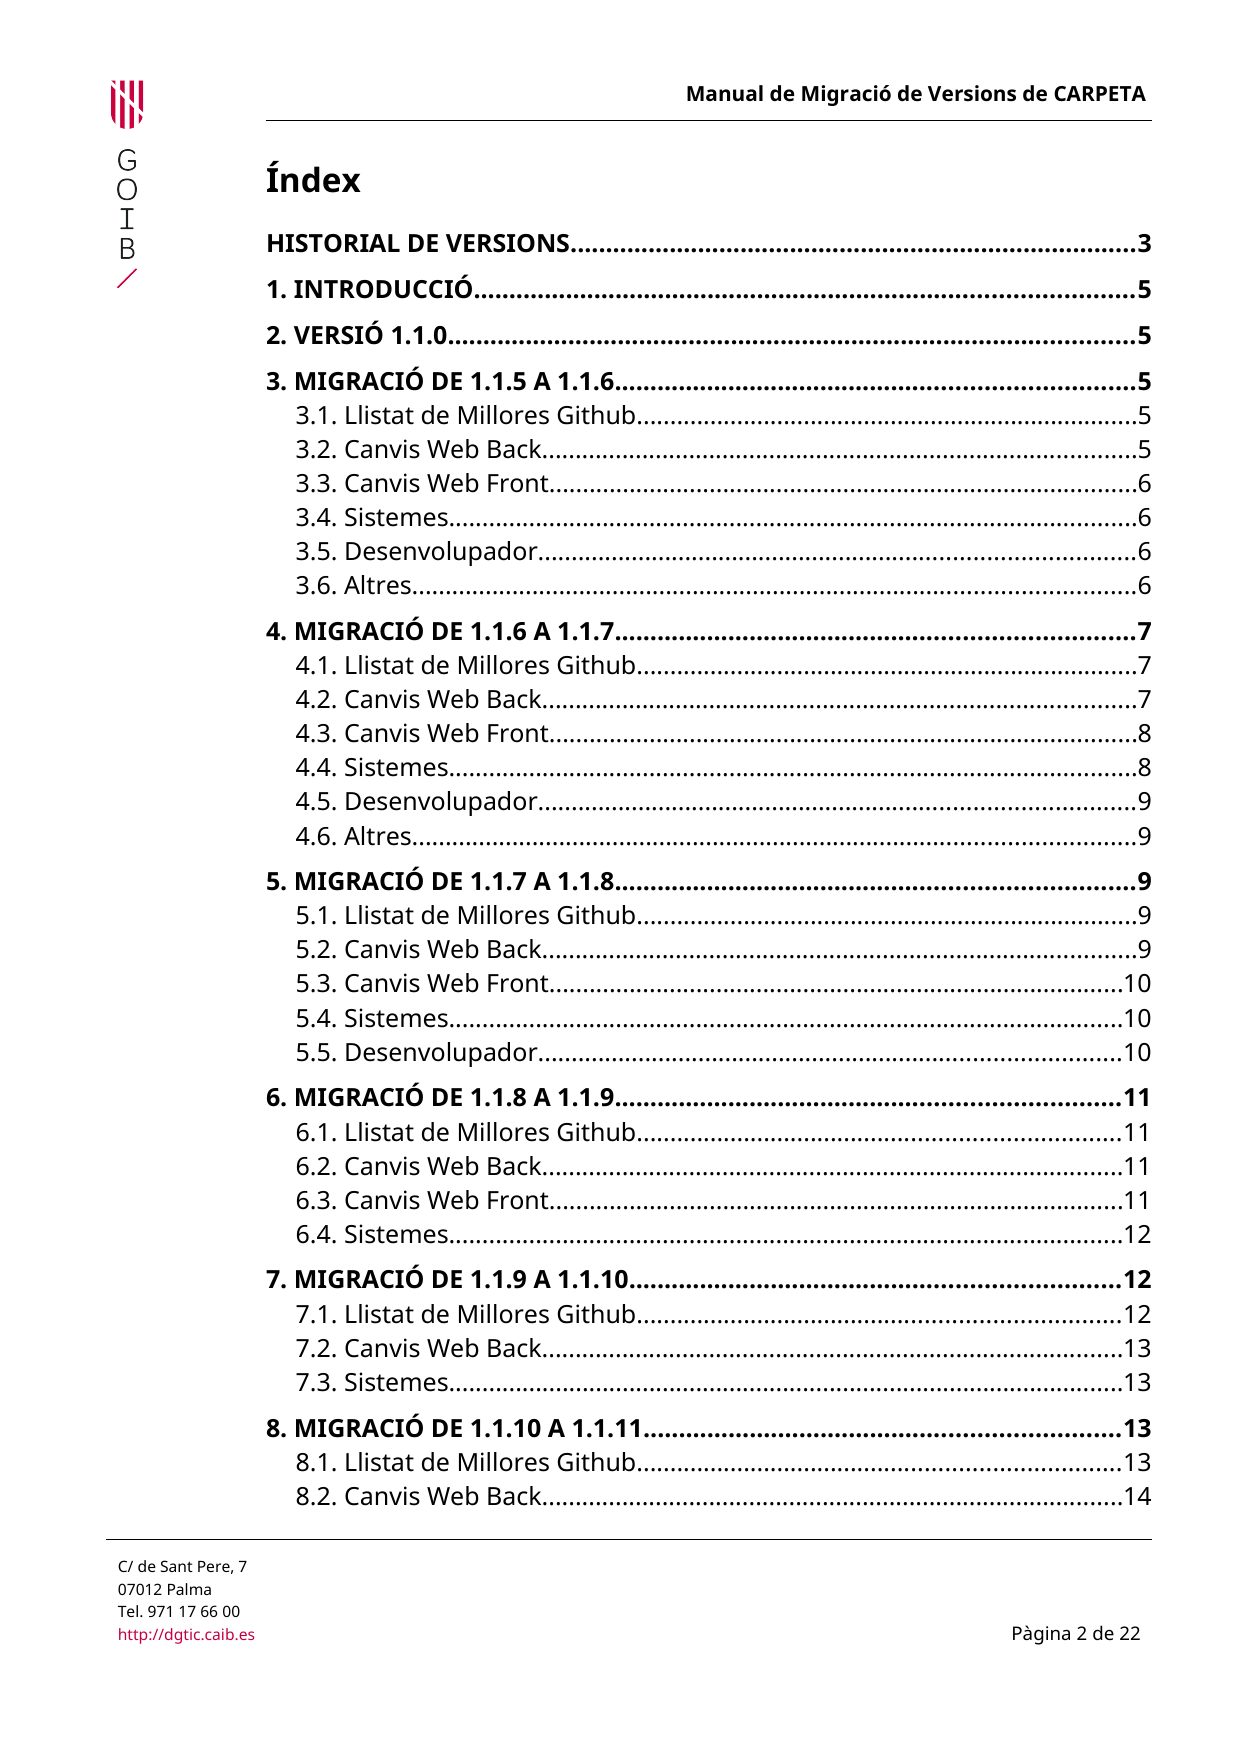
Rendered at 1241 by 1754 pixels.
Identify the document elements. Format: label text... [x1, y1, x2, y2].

text 8.2. Canvis Web Back 14 [295, 1478, 1152, 1512]
text 5.4. Sistemes 10 [295, 1000, 1152, 1034]
text 5.2. Canvis Web Back 9 [295, 932, 1152, 966]
text 6. Migració de 1.1.8 a 1.1.9 11 [266, 1080, 1152, 1114]
text 3.4. Sistemes 6 [295, 500, 1152, 534]
text 6.1. Llistat de Millores Github 11 [295, 1114, 1152, 1148]
text 4. Migració de 1.1.6 a 1.1.7 7 [266, 614, 1152, 648]
text 6.4. Sistemes 12 [295, 1216, 1152, 1250]
text 8. Migració de 1.1.10 a 1.1.11 13 [266, 1410, 1152, 1444]
picture [82, 57, 172, 319]
text 3. Migració de 1.1.5 a 1.1.6 5 [266, 363, 1152, 398]
text 3.2. Canvis Web Back 5 [295, 432, 1152, 466]
subtitle Índex [266, 156, 1152, 202]
text 7.1. Llistat de Millores Github 12 [295, 1296, 1152, 1330]
text 6.3. Canvis Web Front 11 [295, 1182, 1152, 1216]
text 7.2. Canvis Web Back 13 [295, 1330, 1152, 1364]
text 5.1. Llistat de Millores Github 9 [295, 898, 1152, 932]
text 4.6. Altres 9 [295, 818, 1152, 852]
text 6.2. Canvis Web Back 11 [295, 1148, 1152, 1182]
text Historial de versions 3 [266, 226, 1152, 260]
text 4.3. Canvis Web Front 8 [295, 716, 1152, 750]
text 4.4. Sistemes 8 [295, 750, 1152, 784]
text 3.5. Desenvolupador 6 [295, 534, 1152, 568]
text 7.3. Sistemes 13 [295, 1364, 1152, 1398]
text 4.2. Canvis Web Back 7 [295, 682, 1152, 716]
text 5.5. Desenvolupador 10 [295, 1034, 1152, 1068]
text 7. Migració de 1.1.9 a 1.1.10 12 [266, 1262, 1152, 1296]
text 3.6. Altres 6 [295, 568, 1152, 602]
text 2. Versió 1.1.0 5 [266, 318, 1152, 352]
text 1. Introducció 5 [266, 272, 1152, 306]
text 8.1. Llistat de Millores Github 13 [295, 1444, 1152, 1478]
text 5.3. Canvis Web Front 10 [295, 966, 1152, 1000]
text 5. Migració de 1.1.7 a 1.1.8 9 [266, 864, 1152, 898]
text 3.1. Llistat de Millores Github 5 [295, 398, 1152, 432]
text 4.1. Llistat de Millores Github 7 [295, 648, 1152, 682]
text 3.3. Canvis Web Front 6 [295, 466, 1152, 500]
text 4.5. Desenvolupador 9 [295, 784, 1152, 818]
